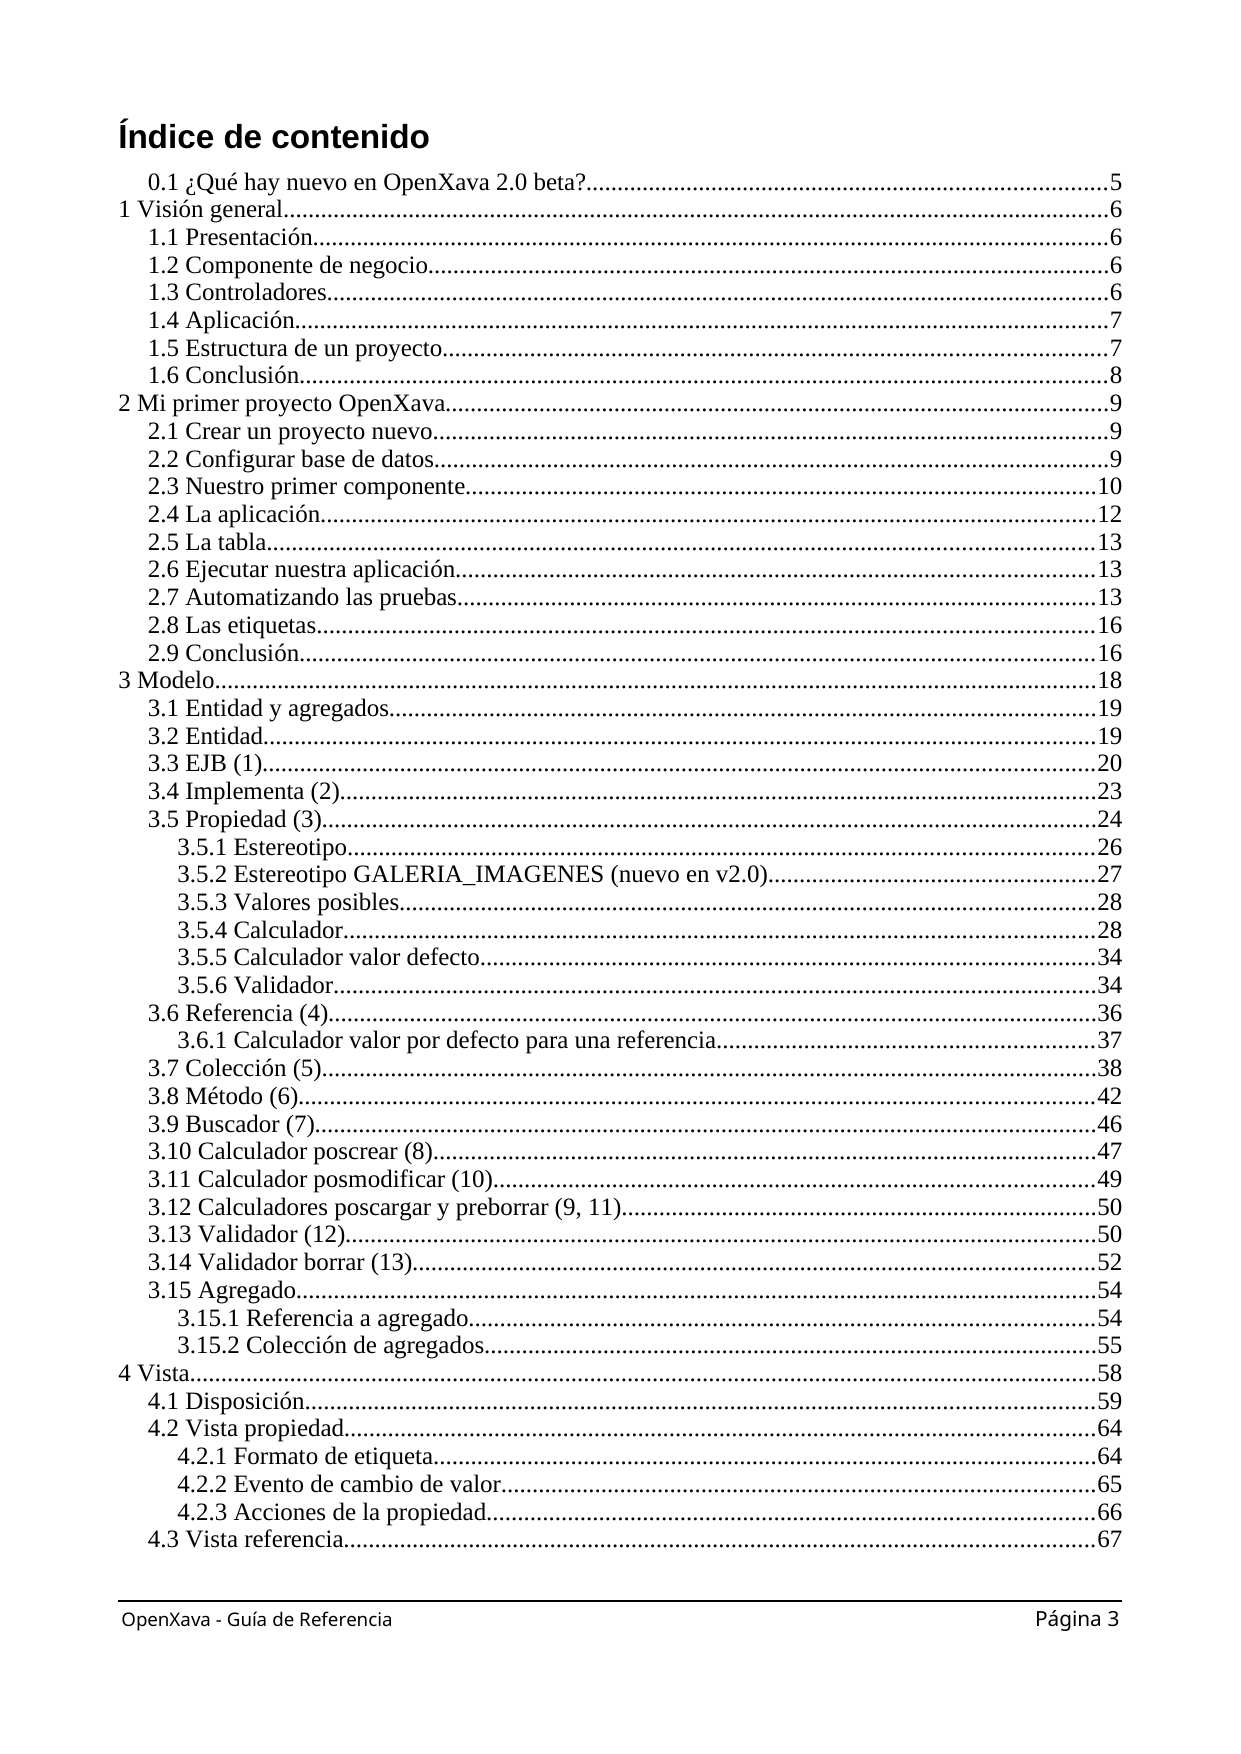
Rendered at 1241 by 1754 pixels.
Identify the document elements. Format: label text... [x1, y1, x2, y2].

text 3.1 Entidad y agregados 19 [148, 694, 1122, 722]
text 3.12 Calculadores poscargar y preborrar (9, 11) 50 [148, 1193, 1122, 1221]
text 3.5.5 Calculador valor defecto 34 [177, 943, 1122, 971]
text 1.6 Conclusión 8 [148, 362, 1122, 389]
text 3.6.1 Calculador valor por defecto para una referencia 37 [177, 1027, 1122, 1054]
text 1.4 Aplicación 7 [148, 306, 1122, 334]
text 3.5.1 Estereotipo 26 [177, 833, 1122, 860]
text 3.5.6 Validador 34 [177, 971, 1122, 999]
text 4.1 Disposición 59 [148, 1387, 1122, 1414]
text 3.15.2 Colección de agregados 55 [177, 1331, 1122, 1359]
text 4.2.1 Formato de etiqueta 64 [177, 1442, 1122, 1470]
text 3.5.4 Calculador 28 [177, 916, 1122, 943]
text 1.5 Estructura de un proyecto 7 [148, 334, 1122, 362]
text 1.2 Componente de negocio 6 [148, 251, 1122, 278]
text 3.15 Agregado 54 [148, 1276, 1122, 1304]
text 3.11 Calculador posmodificar (10) 49 [148, 1165, 1122, 1193]
text 3.14 Validador borrar (13) 52 [148, 1248, 1122, 1276]
text 4.2.2 Evento de cambio de valor 65 [177, 1470, 1122, 1498]
text 3.7 Colección (5) 38 [148, 1054, 1122, 1082]
text 2 Mi primer proyecto OpenXava 9 [118, 389, 1122, 417]
text 4.2.3 Acciones de la propiedad 66 [177, 1498, 1122, 1525]
text 2.1 Crear un proyecto nuevo 9 [148, 417, 1122, 445]
text 2.9 Conclusión 16 [148, 639, 1122, 666]
text 3.5 Propiedad (3) 24 [148, 805, 1122, 833]
text 2.7 Automatizando las pruebas 13 [148, 583, 1122, 611]
text 3.13 Validador (12) 50 [148, 1221, 1122, 1248]
text 4.3 Vista referencia 67 [148, 1525, 1122, 1553]
text 3.5.2 Estereotipo GALERIA_IMAGENES (nuevo en v2.0) 27 [177, 860, 1122, 888]
text 3.5.3 Valores posibles 28 [177, 888, 1122, 916]
text 1.3 Controladores 6 [148, 278, 1122, 306]
text 1 Visión general 6 [118, 195, 1122, 223]
text 2.4 La aplicación 12 [148, 500, 1122, 528]
text 1.1 Presentación 6 [148, 223, 1122, 251]
text 3.6 Referencia (4) 36 [148, 999, 1122, 1027]
text 3.9 Buscador (7) 46 [148, 1110, 1122, 1137]
text 3.15.1 Referencia a agregado 54 [177, 1304, 1122, 1331]
text 4 Vista 58 [118, 1359, 1122, 1387]
text 3.10 Calculador poscrear (8) 47 [148, 1137, 1122, 1165]
text 3.2 Entidad 19 [148, 722, 1122, 749]
text 3.4 Implementa (2) 23 [148, 777, 1122, 805]
subtitle Índice de contenido [118, 118, 1122, 155]
text 4.2 Vista propiedad 64 [148, 1414, 1122, 1442]
text 3.8 Método (6) 42 [148, 1082, 1122, 1110]
text 2.8 Las etiquetas 16 [148, 611, 1122, 639]
text 2.6 Ejecutar nuestra aplicación 13 [148, 556, 1122, 583]
text 3 Modelo 18 [118, 666, 1122, 694]
text 2.3 Nuestro primer componente 10 [148, 472, 1122, 500]
text 2.5 La tabla 13 [148, 528, 1122, 556]
text 3.3 EJB (1) 20 [148, 749, 1122, 777]
text 2.2 Configurar base de datos 9 [148, 445, 1122, 472]
text 0.1 ¿Qué hay nuevo en OpenXava 2.0 beta? 5 [148, 168, 1122, 195]
